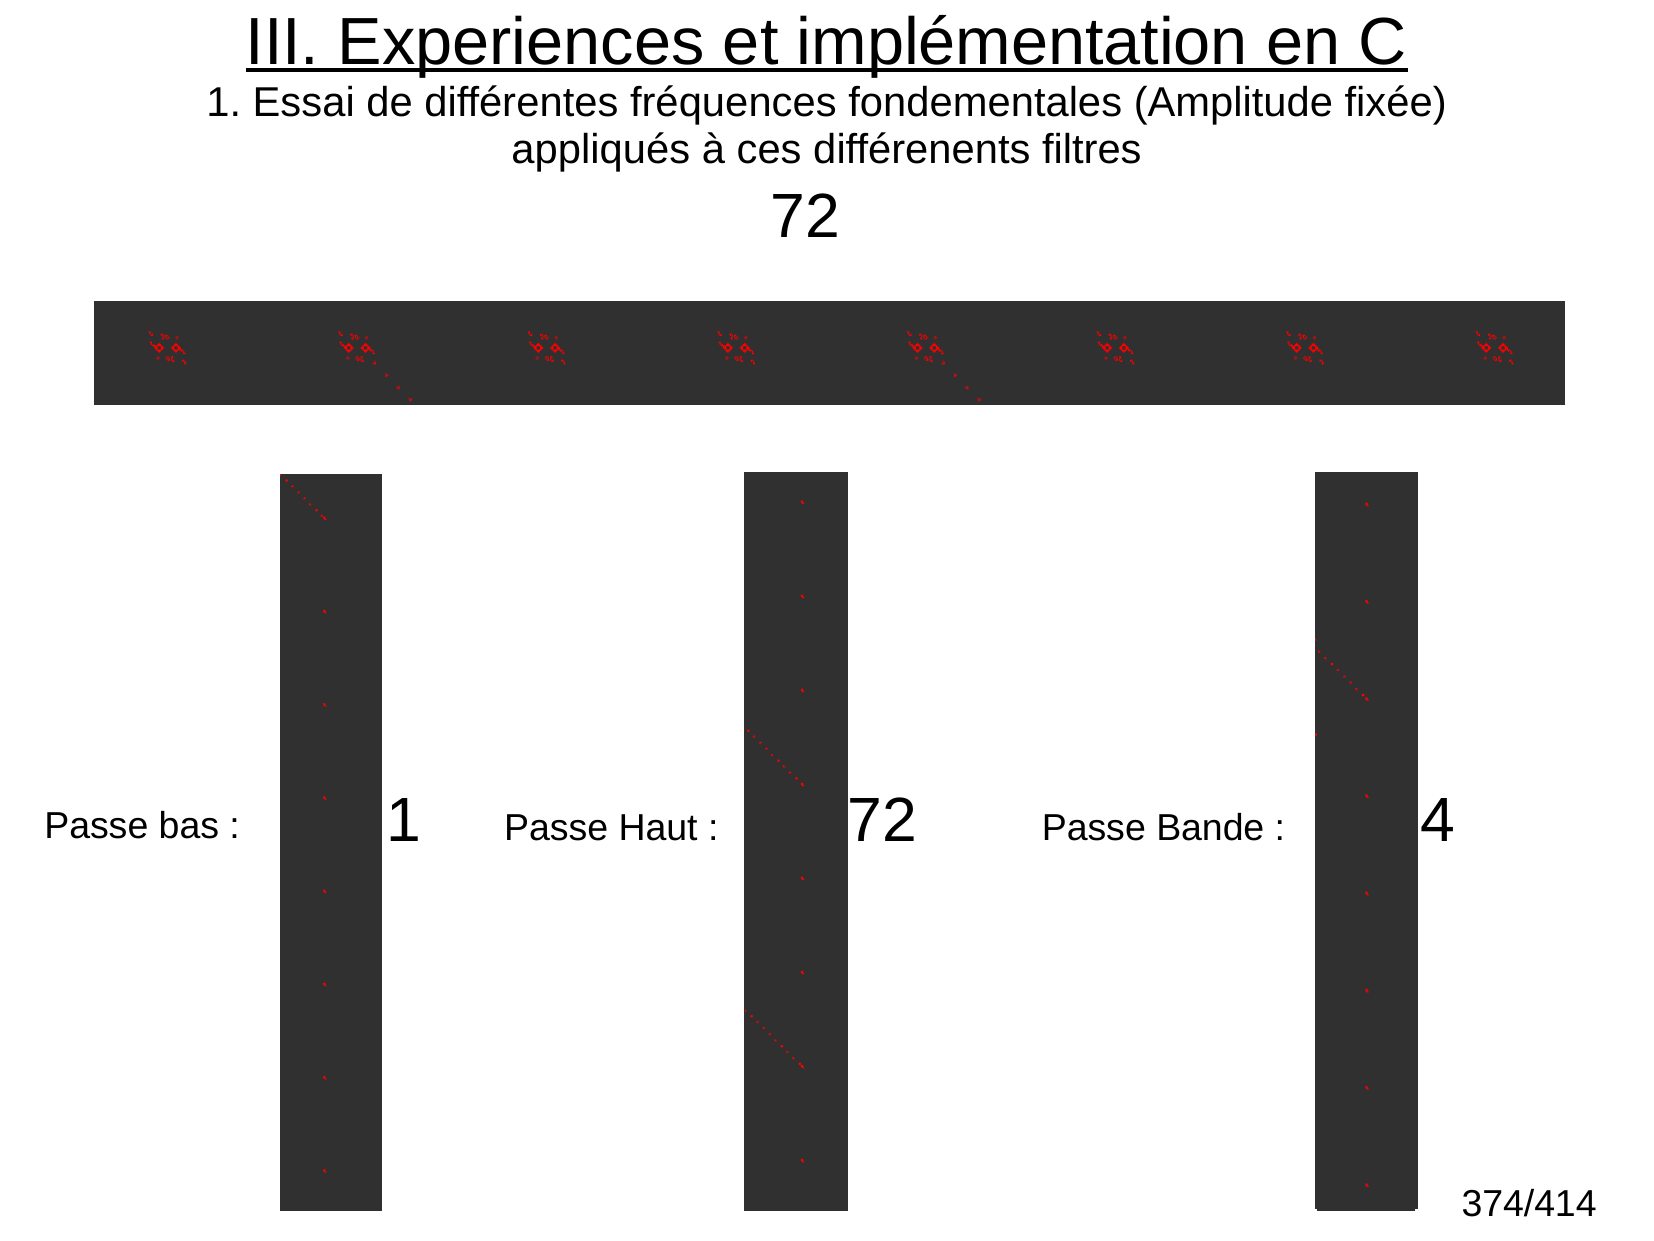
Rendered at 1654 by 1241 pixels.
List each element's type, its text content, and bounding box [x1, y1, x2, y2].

text_box 72 [755, 173, 856, 259]
picture [1315, 472, 1418, 1211]
text_box 72 [832, 777, 932, 863]
text_box Passe Haut : [489, 799, 745, 857]
picture [94, 301, 1565, 405]
picture [280, 474, 382, 1211]
text_box 1 [372, 777, 437, 863]
picture [744, 472, 848, 1211]
text_box Passe Bande : [1027, 799, 1312, 857]
title III. Experiences et implémentation en C 1. Essai de différentes fréquences fondementales (Amplitude fixée) appliqués à ces différenents filtres [82, 0, 1571, 192]
text_box <number>/414 [1446, 1175, 1654, 1233]
text_box 4 [1405, 777, 1470, 863]
text_box Passe bas : [29, 797, 255, 855]
